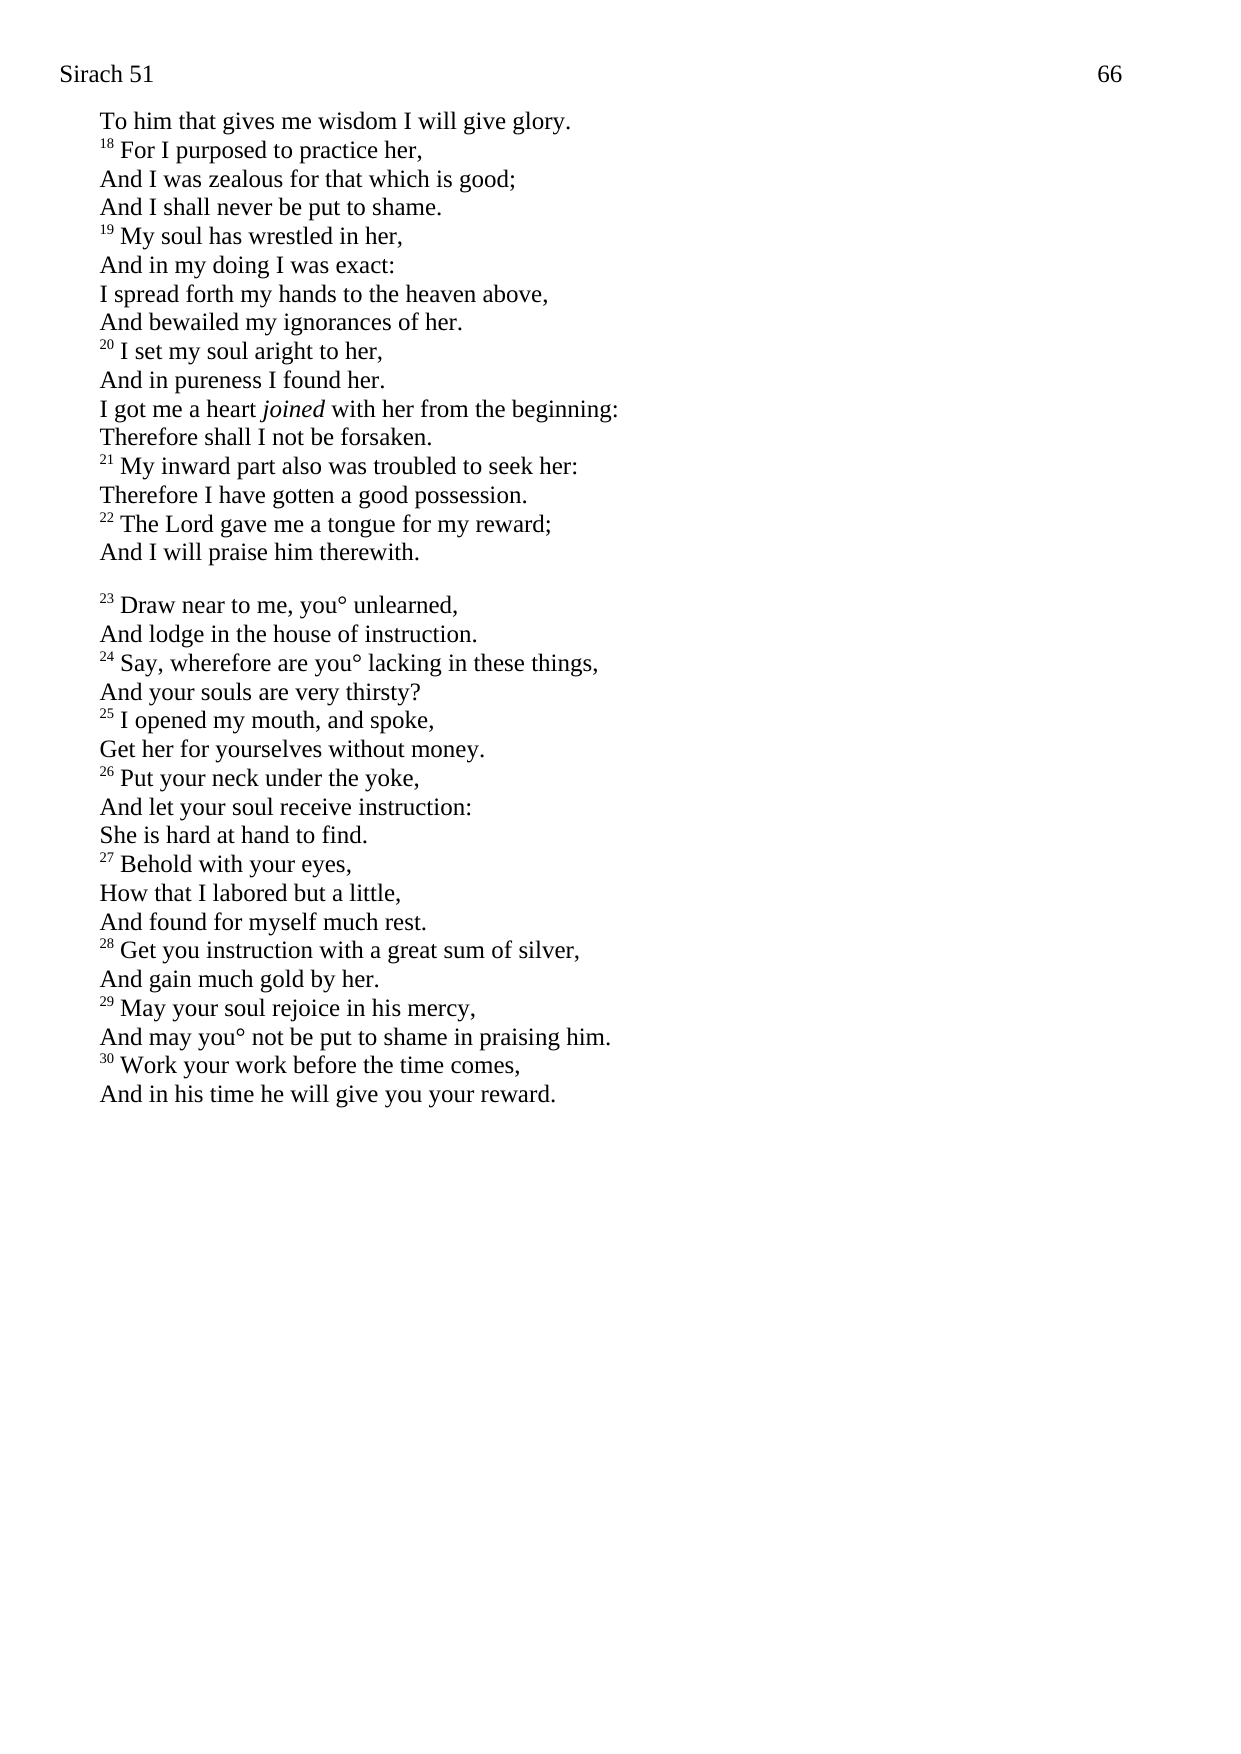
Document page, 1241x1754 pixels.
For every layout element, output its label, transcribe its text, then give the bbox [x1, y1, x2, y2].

text 19 My soul has wrestled in her, [99, 221, 1122, 250]
text And bewailed my ignorances of her. [99, 307, 1122, 336]
text She is hard at hand to find. [99, 820, 1122, 849]
text I spread forth my hands to the heaven above, [99, 279, 1122, 307]
text 25 I opened my mouth, and spoke, [99, 705, 1122, 734]
text 20 I set my soul aright to her, [99, 336, 1122, 365]
text And may you° not be put to shame in praising him. [99, 1022, 1122, 1050]
text And in his time he will give you your reward. [99, 1079, 1122, 1108]
text And I shall never be put to shame. [99, 192, 1122, 221]
text And your souls are very thirsty? [99, 677, 1122, 705]
text And I will praise him therewith. [99, 537, 1122, 566]
text 22 The Lord gave me a tongue for my reward; [99, 509, 1122, 537]
text And in my doing I was exact: [99, 250, 1122, 279]
text 26 Put your neck under the yoke, [99, 763, 1122, 792]
text Get her for yourselves without money. [99, 734, 1122, 763]
text 29 May your soul rejoice in his mercy, [99, 993, 1122, 1022]
text Therefore I have gotten a good possession. [99, 480, 1122, 509]
text 30 Work your work before the time comes, [99, 1050, 1122, 1079]
text 28 Get you instruction with a great sum of silver, [99, 935, 1122, 964]
text And found for myself much rest. [99, 907, 1122, 935]
text Therefore shall I not be forsaken. [99, 422, 1122, 451]
text And let your soul receive instruction: [99, 792, 1122, 820]
text How that I labored but a little, [99, 878, 1122, 907]
text 23 Draw near to me, you° unlearned, [99, 590, 1122, 619]
text 24 Say, wherefore are you° lacking in these things, [99, 648, 1122, 677]
text 21 My inward part also was troubled to seek her: [99, 451, 1122, 480]
text 18 For I purposed to practice her, [99, 135, 1122, 164]
text And in pureness I found her. [99, 365, 1122, 394]
text And I was zealous for that which is good; [99, 164, 1122, 192]
text To him that gives me wisdom I will give glory. [99, 106, 1122, 135]
text And lodge in the house of instruction. [99, 619, 1122, 648]
text 27 Behold with your eyes, [99, 849, 1122, 878]
text I got me a heart joined with her from the beginning: [99, 394, 1122, 422]
text And gain much gold by her. [99, 964, 1122, 993]
